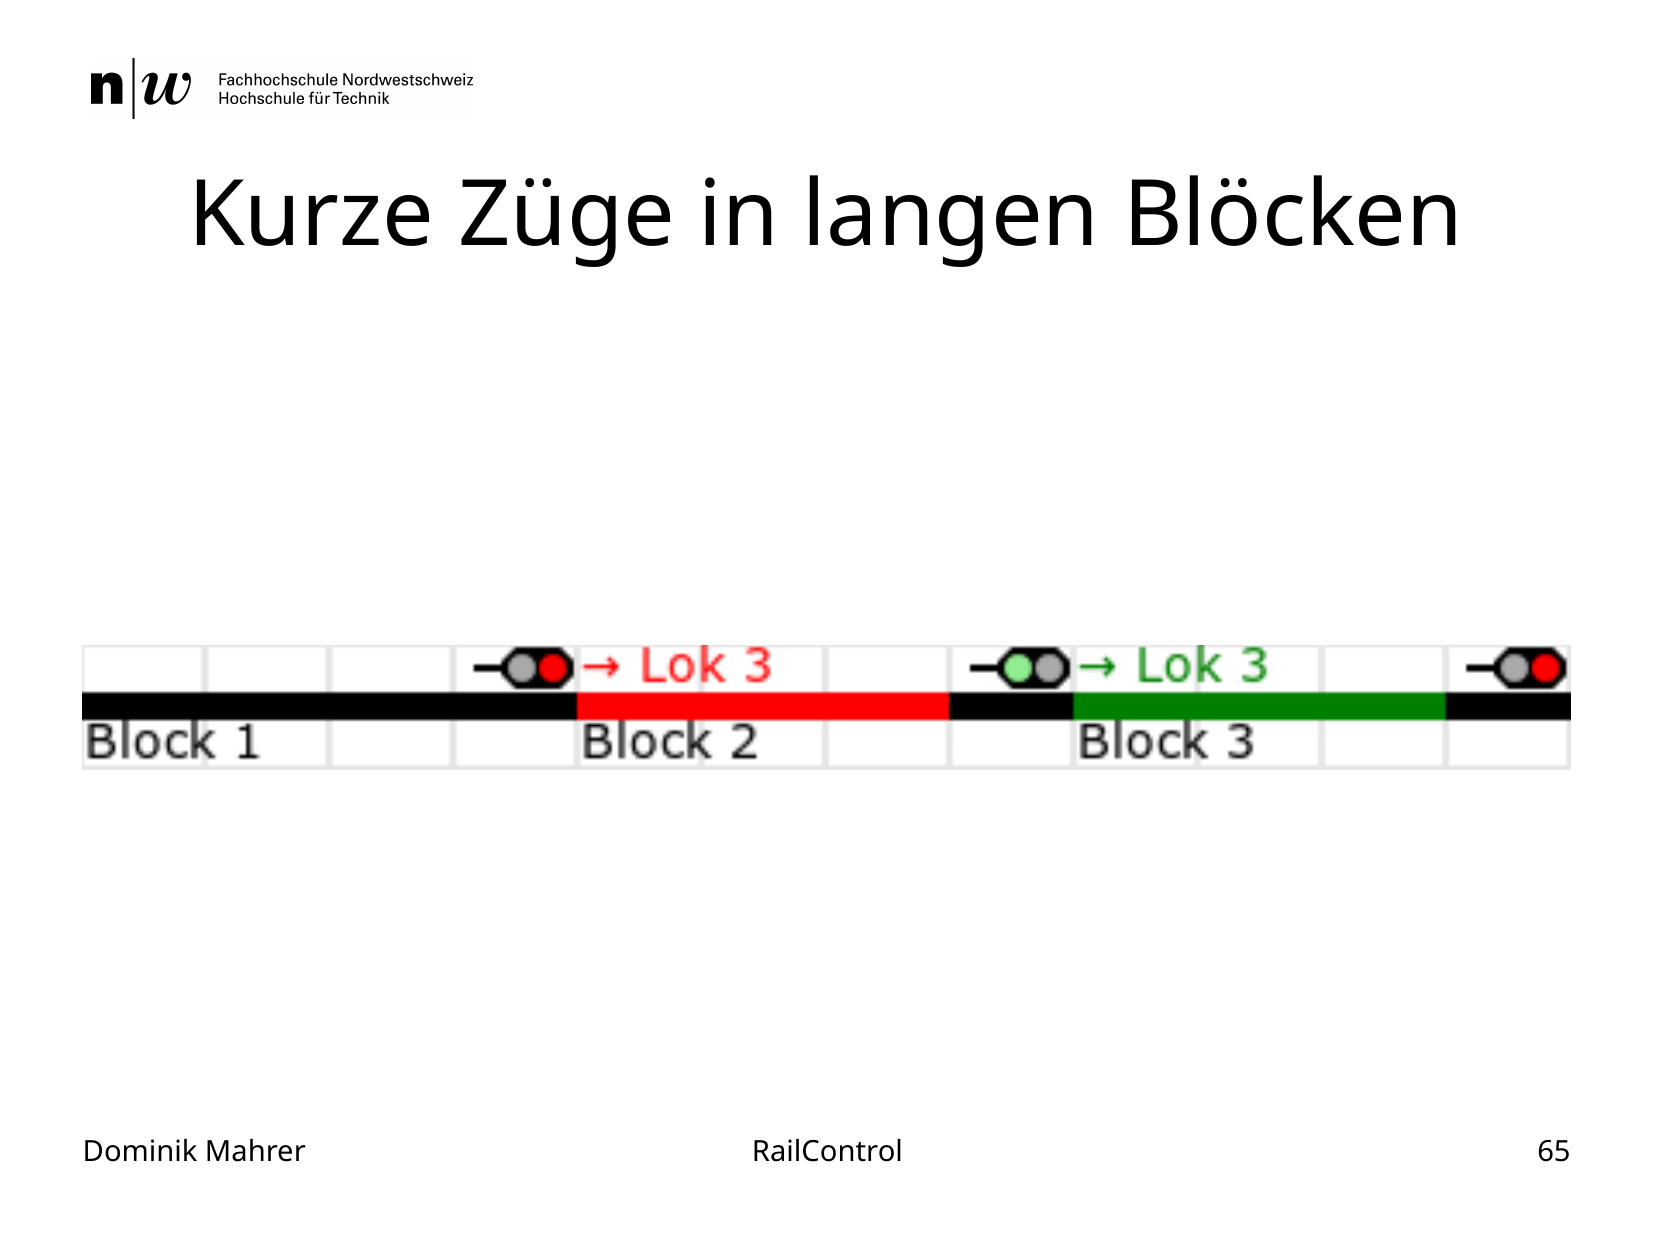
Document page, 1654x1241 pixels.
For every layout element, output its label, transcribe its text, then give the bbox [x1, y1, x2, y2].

title Kurze Züge in langen Blöcken [82, 153, 1571, 267]
picture [82, 645, 1571, 770]
picture [91, 58, 473, 119]
